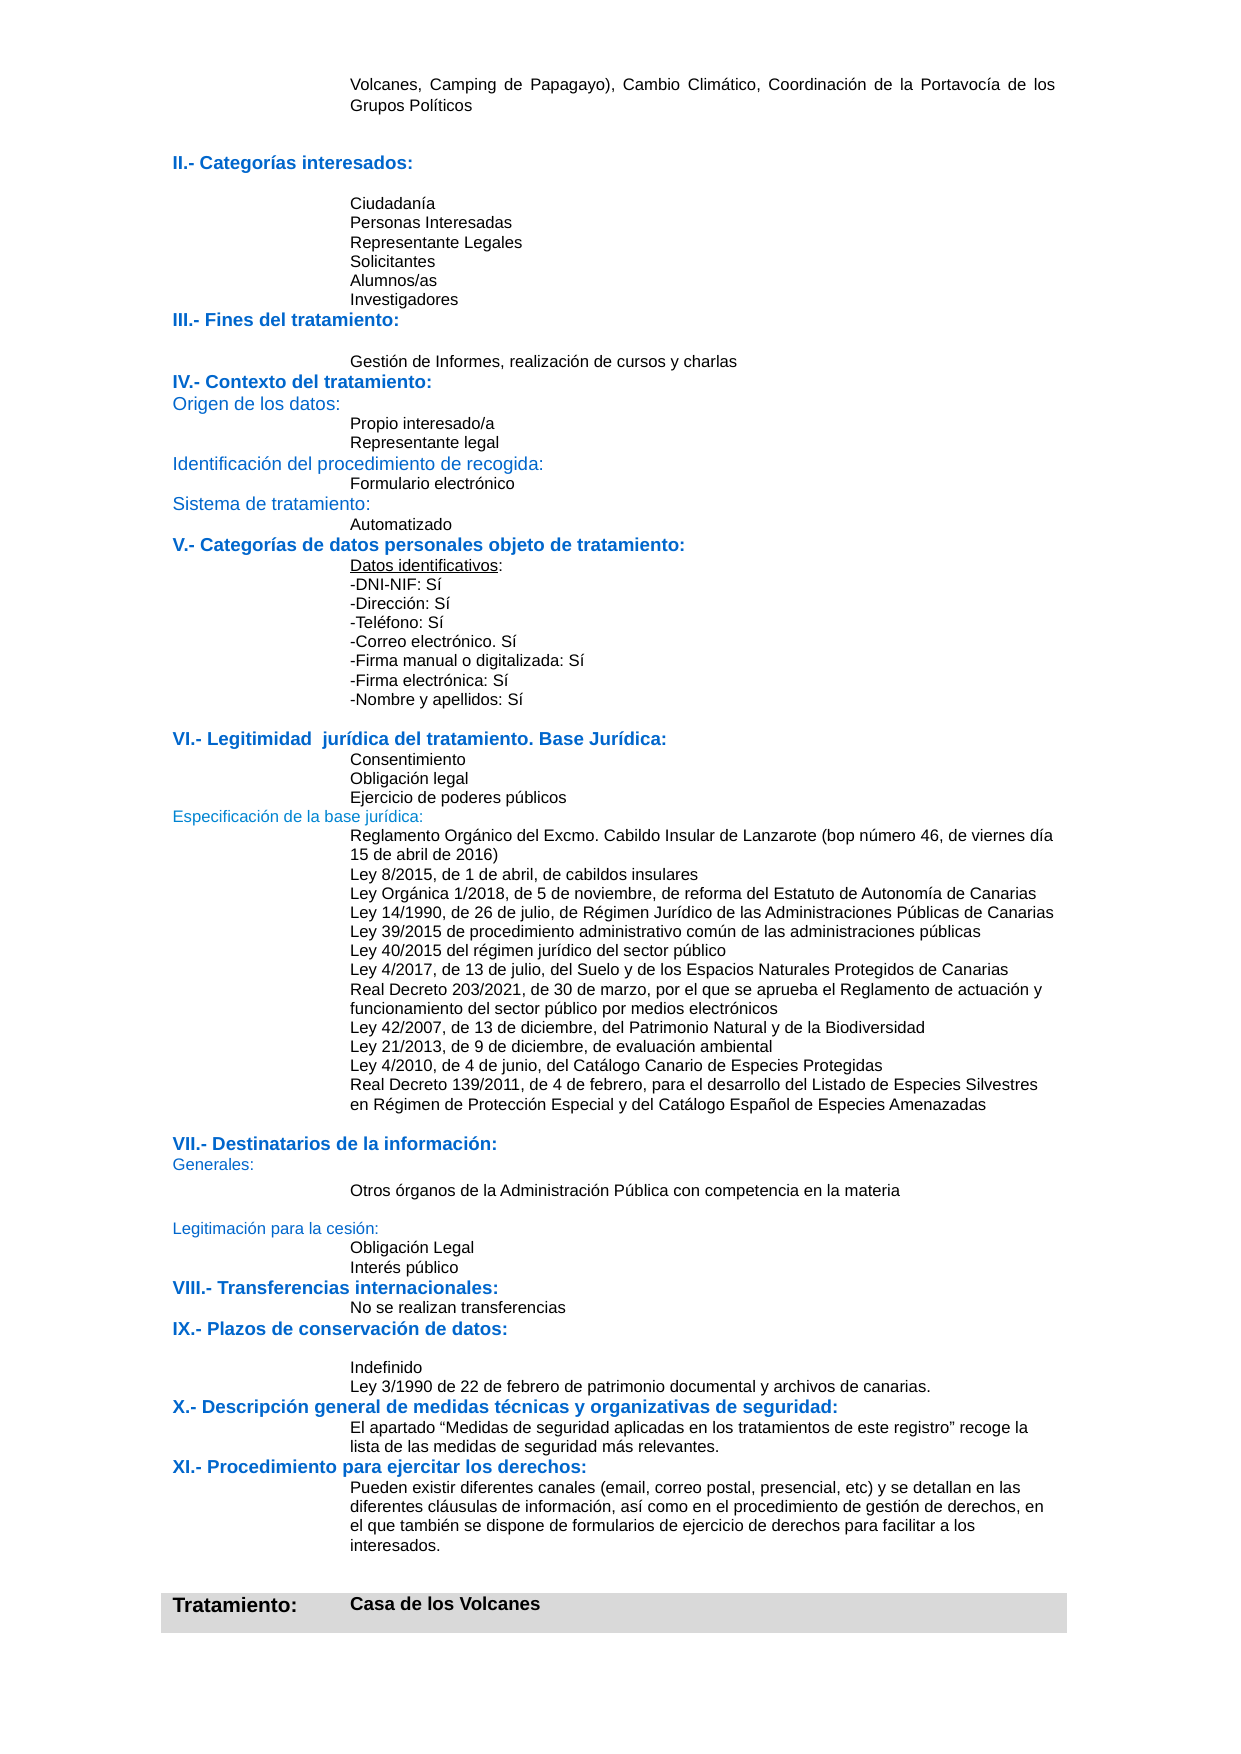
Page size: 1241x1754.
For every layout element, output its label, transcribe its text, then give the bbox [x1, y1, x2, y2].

table_cell VI.- Legitimidad jurídica del tratamiento. Base Jurídica: [161, 728, 1067, 749]
table_cell [161, 175, 339, 309]
table_cell [161, 1298, 339, 1317]
table_cell [161, 414, 339, 452]
table_cell Pueden existir diferentes canales (email, correo postal, presencial, etc) y se detallan en las diferentes cláusulas de información, así como en el procedimiento de gestión de derechos, en el que también se dispone de formularios de ejercicio de derechos para facilitar a los interesados. [339, 1478, 1067, 1574]
table_cell [161, 515, 339, 534]
table_cell Legitimación para la cesión: [161, 1219, 1067, 1238]
table_cell Consentimiento Obligación legal Ejercicio de poderes públicos [339, 749, 1067, 807]
table_cell II.- Categorías interesados: [161, 151, 1067, 175]
table_cell IX.- Plazos de conservación de datos: [161, 1317, 1067, 1339]
table_cell [161, 1339, 339, 1396]
table_cell XI.- Procedimiento para ejercitar los derechos: [161, 1456, 1067, 1478]
table_cell [161, 75, 339, 151]
table_cell Propio interesado/a Representante legal [339, 414, 1067, 452]
table_cell Indefinido Ley 3/1990 de 22 de febrero de patrimonio documental y archivos de canarias. [339, 1339, 1067, 1396]
table_cell Especificación de la base jurídica: [161, 807, 1067, 826]
table_cell Gestión de Informes, realización de cursos y charlas [339, 333, 1067, 371]
table_cell [161, 474, 339, 493]
table_cell Generales: [161, 1154, 1067, 1181]
table_cell Obligación Legal Interés público [339, 1238, 1067, 1277]
table_cell X.- Descripción general de medidas técnicas y organizativas de seguridad: [161, 1396, 1067, 1418]
table_cell Identificación del procedimiento de recogida: [161, 452, 1067, 474]
table_cell III.- Fines del tratamiento: [161, 309, 1067, 332]
table_cell [161, 749, 339, 807]
table_cell [161, 1574, 339, 1593]
table_cell Reglamento Orgánico del Excmo. Cabildo Insular de Lanzarote (bop número 46, de viernes día 15 de abril de 2016) Ley 8/2015, de 1 de abril, de cabildos insulares Ley Orgánica 1/2018, de 5 de noviembre, de reforma del Estatuto de Autonomía de Canarias Ley 14/1990, de 26 de julio, de Régimen Jurídico de las Administraciones Públicas de Canarias Ley 39/2015 de procedimiento administrativo común de las administraciones públicas Ley 40/2015 del régimen jurídico del sector público Ley 4/2017, de 13 de julio, del Suelo y de los Espacios Naturales Protegidos de Canarias Real Decreto 203/2021, de 30 de marzo, por el que se aprueba el Reglamento de actuación y funcionamiento del sector público por medios electrónicos Ley 42/2007, de 13 de diciembre, del Patrimonio Natural y de la Biodiversidad Ley 21/2013, de 9 de diciembre, de evaluación ambiental Ley 4/2010, de 4 de junio, del Catálogo Canario de Especies Protegidas Real Decreto 139/2011, de 4 de febrero, para el desarrollo del Listado de Especies Silvestres en Régimen de Protección Especial y del Catálogo Español de Especies Amenazadas [339, 826, 1067, 1133]
table_cell No se realizan transferencias [339, 1298, 1067, 1317]
table_cell IV.- Contexto del tratamiento: [161, 371, 1067, 392]
table_cell Automatizado [339, 515, 1067, 534]
table_cell [161, 1478, 339, 1574]
table_cell VIII.- Transferencias internacionales: [161, 1277, 1067, 1298]
table_cell Origen de los datos: [161, 393, 1067, 414]
table_cell Ciudadanía Personas Interesadas Representante Legales Solicitantes Alumnos/as Investigadores [339, 175, 1067, 309]
table_cell Formulario electrónico [339, 474, 1067, 493]
table_cell [161, 555, 339, 728]
table_cell [161, 826, 339, 1133]
table_cell V.- Categorías de datos personales objeto de tratamiento: [161, 534, 1067, 555]
table_cell Volcanes, Camping de Papagayo), Cambio Climático, Coordinación de la Portavocía de los Grupos Políticos [339, 75, 1067, 151]
table_cell VII.- Destinatarios de la información: [161, 1133, 1067, 1154]
table_cell Datos identificativos: -DNI-NIF: Sí -Dirección: Sí -Teléfono: Sí -Correo electrónico. Sí -Firma manual o digitalizada: Sí -Firma electrónica: Sí -Nombre y apellidos: Sí [339, 555, 1067, 728]
table_cell Sistema de tratamiento: [161, 493, 1067, 514]
table_cell [339, 1574, 1067, 1593]
table_cell [161, 333, 339, 371]
table_cell [161, 1181, 339, 1219]
table_cell [161, 1238, 339, 1277]
table_cell El apartado “Medidas de seguridad aplicadas en los tratamientos de este registro” recoge la lista de las medidas de seguridad más relevantes. [339, 1418, 1067, 1456]
table_cell Tratamiento: [161, 1593, 339, 1633]
table_cell Casa de los Volcanes [339, 1593, 1067, 1633]
table_cell Otros órganos de la Administración Pública con competencia en la materia [339, 1181, 1067, 1219]
table_cell [161, 1418, 339, 1456]
